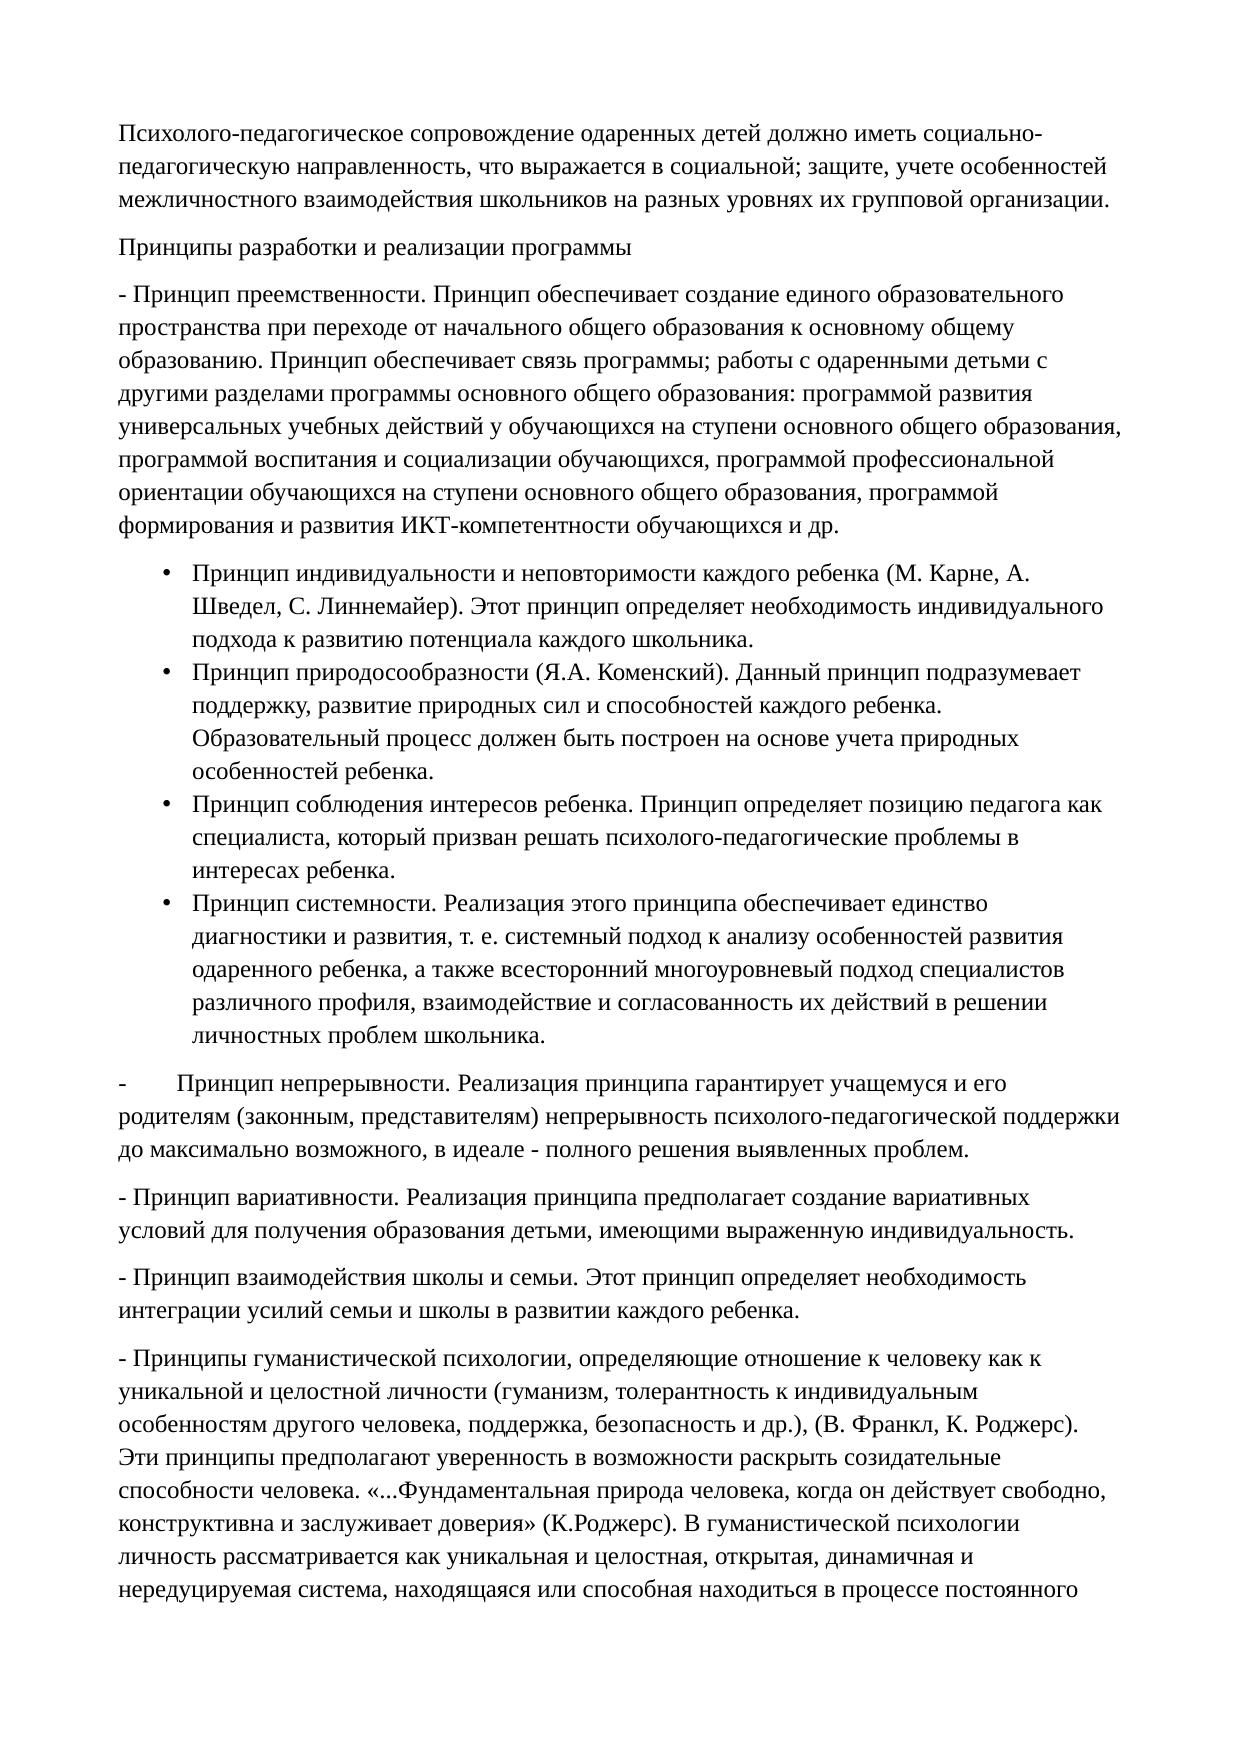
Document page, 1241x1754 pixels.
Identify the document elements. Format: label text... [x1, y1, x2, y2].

text - Принципы гуманистической психологии, определяющие отношение к человеку как к уникальной и целостной личности (гуманизм, толерантность к индивидуальным особенностям другого человека, поддержка, безопасность и др.), (В. Франкл, К. Роджерс). Эти принципы предполагают уверенность в возможности раскрыть созидательные способности человека. «...Фундаментальная природа человека, когда он действует свободно, конструктивна и заслуживает доверия» (К.Роджерс). В гуманистической психологии личность рассматривается как уникальная и целостная, открытая, динамичная и нередуцируемая система, находящаяся или способная находиться в процессе постоянного [118, 1343, 1122, 1603]
text - Принцип непрерывности. Реализация принципа гарантирует учащемуся и его родителям (законным, представителям) непрерывность психолого-педагогической поддержки до максимально возможного, в идеале - полного решения выявленных проблем. [118, 1068, 1122, 1163]
text - Принцип вариативности. Реализация принципа предполагает создание вариативных условий для получения образования детьми, имеющими выраженную индивидуальность. [118, 1182, 1122, 1243]
text Принципы разработки и реализации программы [118, 232, 1122, 261]
text - Принцип преемственности. Принцип обеспечивает создание единого образовательного пространства при переходе от начального общего образования к основному общему образованию. Принцип обеспечивает связь программы; работы с одаренными детьми с другими разделами программы основного общего образования: программой развития универсальных учебных действий у обучающихся на ступени основного общего образования, программой воспитания и социализации обучающихся, программой профессиональной ориентации обучающихся на ступени основного общего образования, программой формирования и развития ИКТ-компетентности обучающихся и др. [118, 279, 1122, 539]
list Принцип природосообразности (Я.А. Коменский). Данный принцип подразумевает поддержку, развитие природных сил и способностей каждого ребенка. Образовательный процесс должен быть построен на основе учета природных особенностей ребенка. [162, 657, 1122, 785]
list Принцип системности. Реализация этого принципа обеспечивает единство диагностики и развития, т. е. системный подход к анализу особенностей развития одаренного ребенка, а также всесторонний многоуровневый подход специалистов различного профиля, взаимодействие и согласованность их действий в решении личностных проблем школьника. [162, 888, 1122, 1049]
text - Принцип взаимодействия школы и семьи. Этот принцип определяет необходимость интеграции усилий семьи и школы в развитии каждого ребенка. [118, 1262, 1122, 1324]
list Принцип соблюдения интересов ребенка. Принцип определяет позицию педагога как специалиста, который призван решать психолого-педагогические проблемы в интересах ребенка. [162, 789, 1122, 884]
text Психолого-педагогическое сопровождение одаренных детей должно иметь социально-педагогическую направленность, что выражается в социальной; защите, учете особенностей межличностного взаимодействия школьников на разных уровнях их групповой организации. [118, 118, 1122, 213]
list Принцип индивидуальности и неповторимости каждого ребенка (М. Карне, А. Шведел, С. Линнемайер). Этот принцип определяет необходимость индивидуального подхода к развитию потенциала каждого школьника. [162, 558, 1122, 653]
